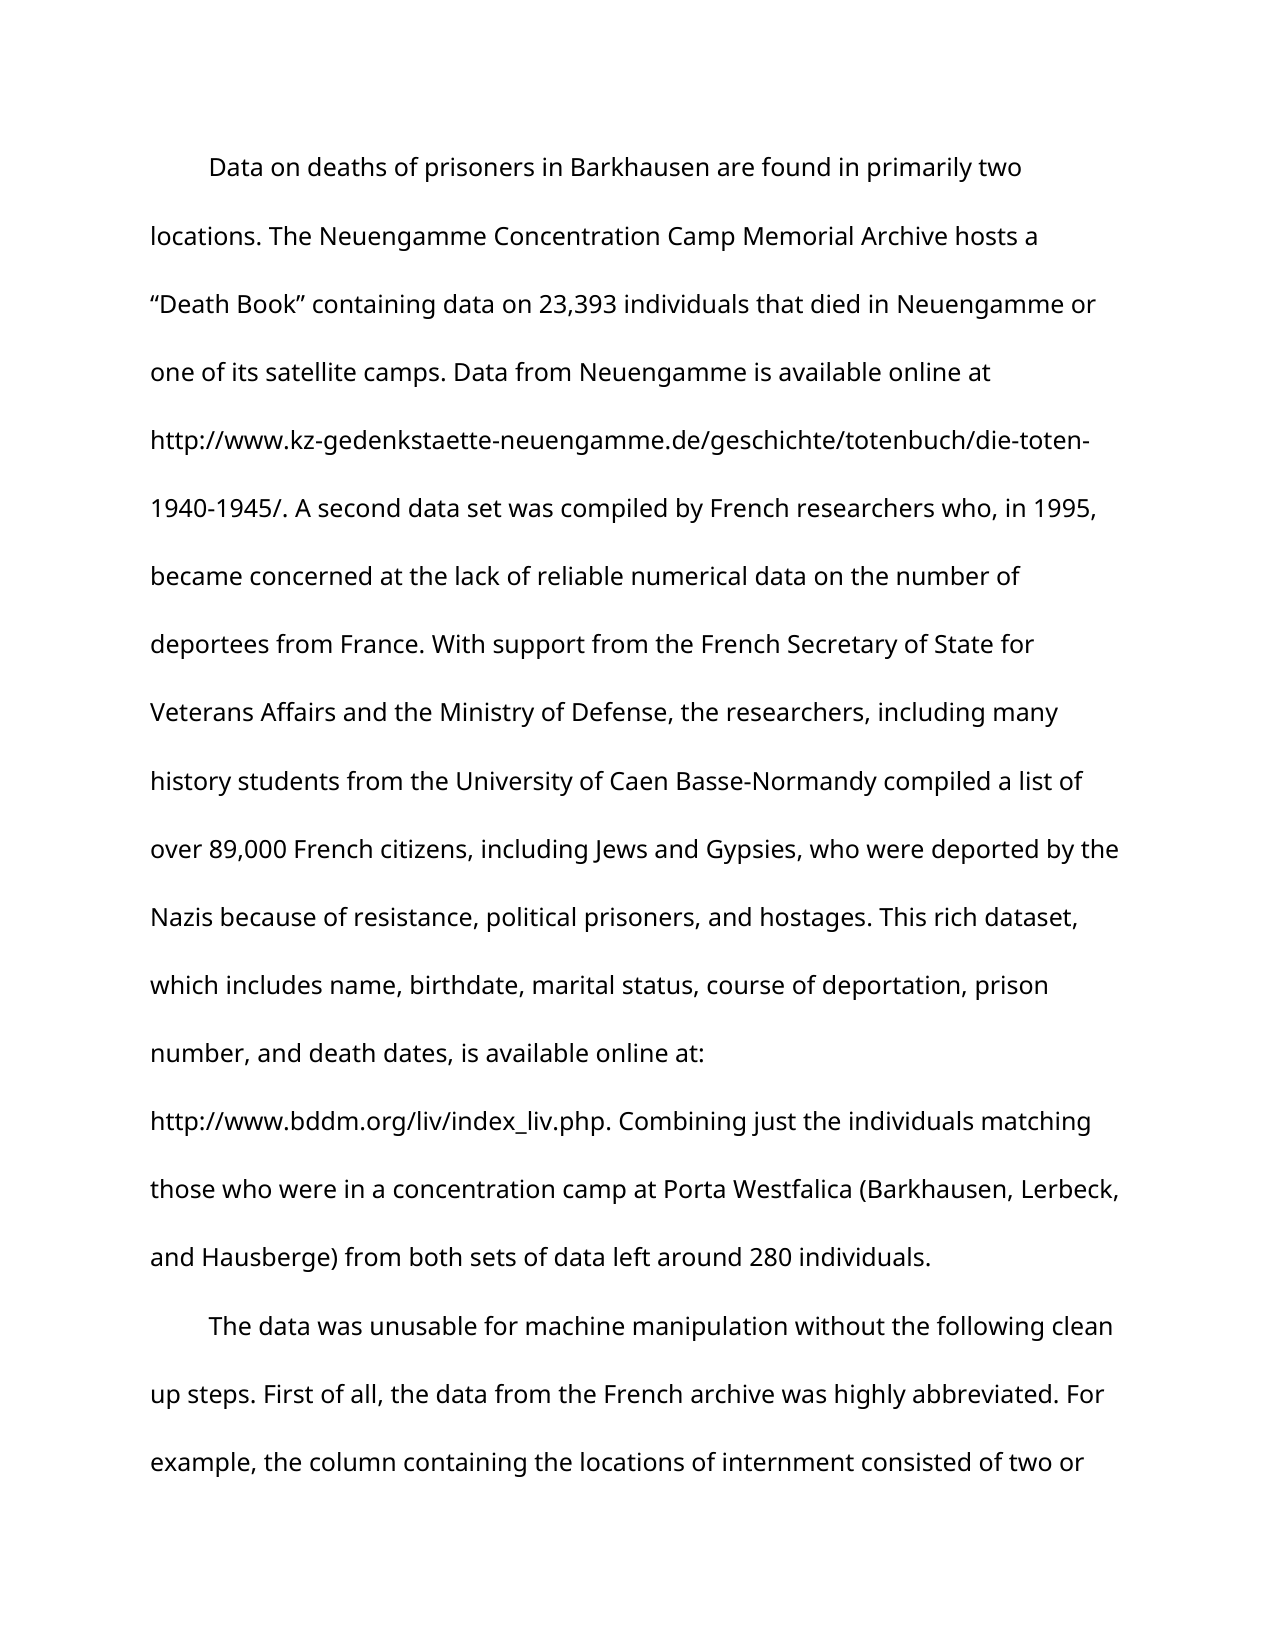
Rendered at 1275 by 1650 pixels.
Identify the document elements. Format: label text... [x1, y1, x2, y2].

text The data was unusable for machine manipulation without the following clean up steps. First of all, the data from the French archive was highly abbreviated. For example, the column containing the locations of internment consisted of two or [150, 1308, 1125, 1478]
text Data on deaths of prisoners in Barkhausen are found in primarily two locations. The Neuengamme Concentration Camp Memorial Archive hosts a “Death Book” containing data on 23,393 individuals that died in Neuengamme or one of its satellite camps. Data from Neuengamme is available online at http://www.kz-gedenkstaette-neuengamme.de/geschichte/totenbuch/die-toten-1940-1945/. A second data set was compiled by French researchers who, in 1995, became concerned at the lack of reliable numerical data on the number of deportees from France. With support from the French Secretary of State for Veterans Affairs and the Ministry of Defense, the researchers, including many history students from the University of Caen Basse-Normandy compiled a list of over 89,000 French citizens, including Jews and Gypsies, who were deported by the Nazis because of resistance, political prisoners, and hostages. This rich dataset, which includes name, birthdate, marital status, course of deportation, prison number, and death dates, is available online at: http://www.bddm.org/liv/index_liv.php. Combining just the individuals matching those who were in a concentration camp at Porta Westfalica (Barkhausen, Lerbeck, and Hausberge) from both sets of data left around 280 individuals. [150, 150, 1125, 1274]
